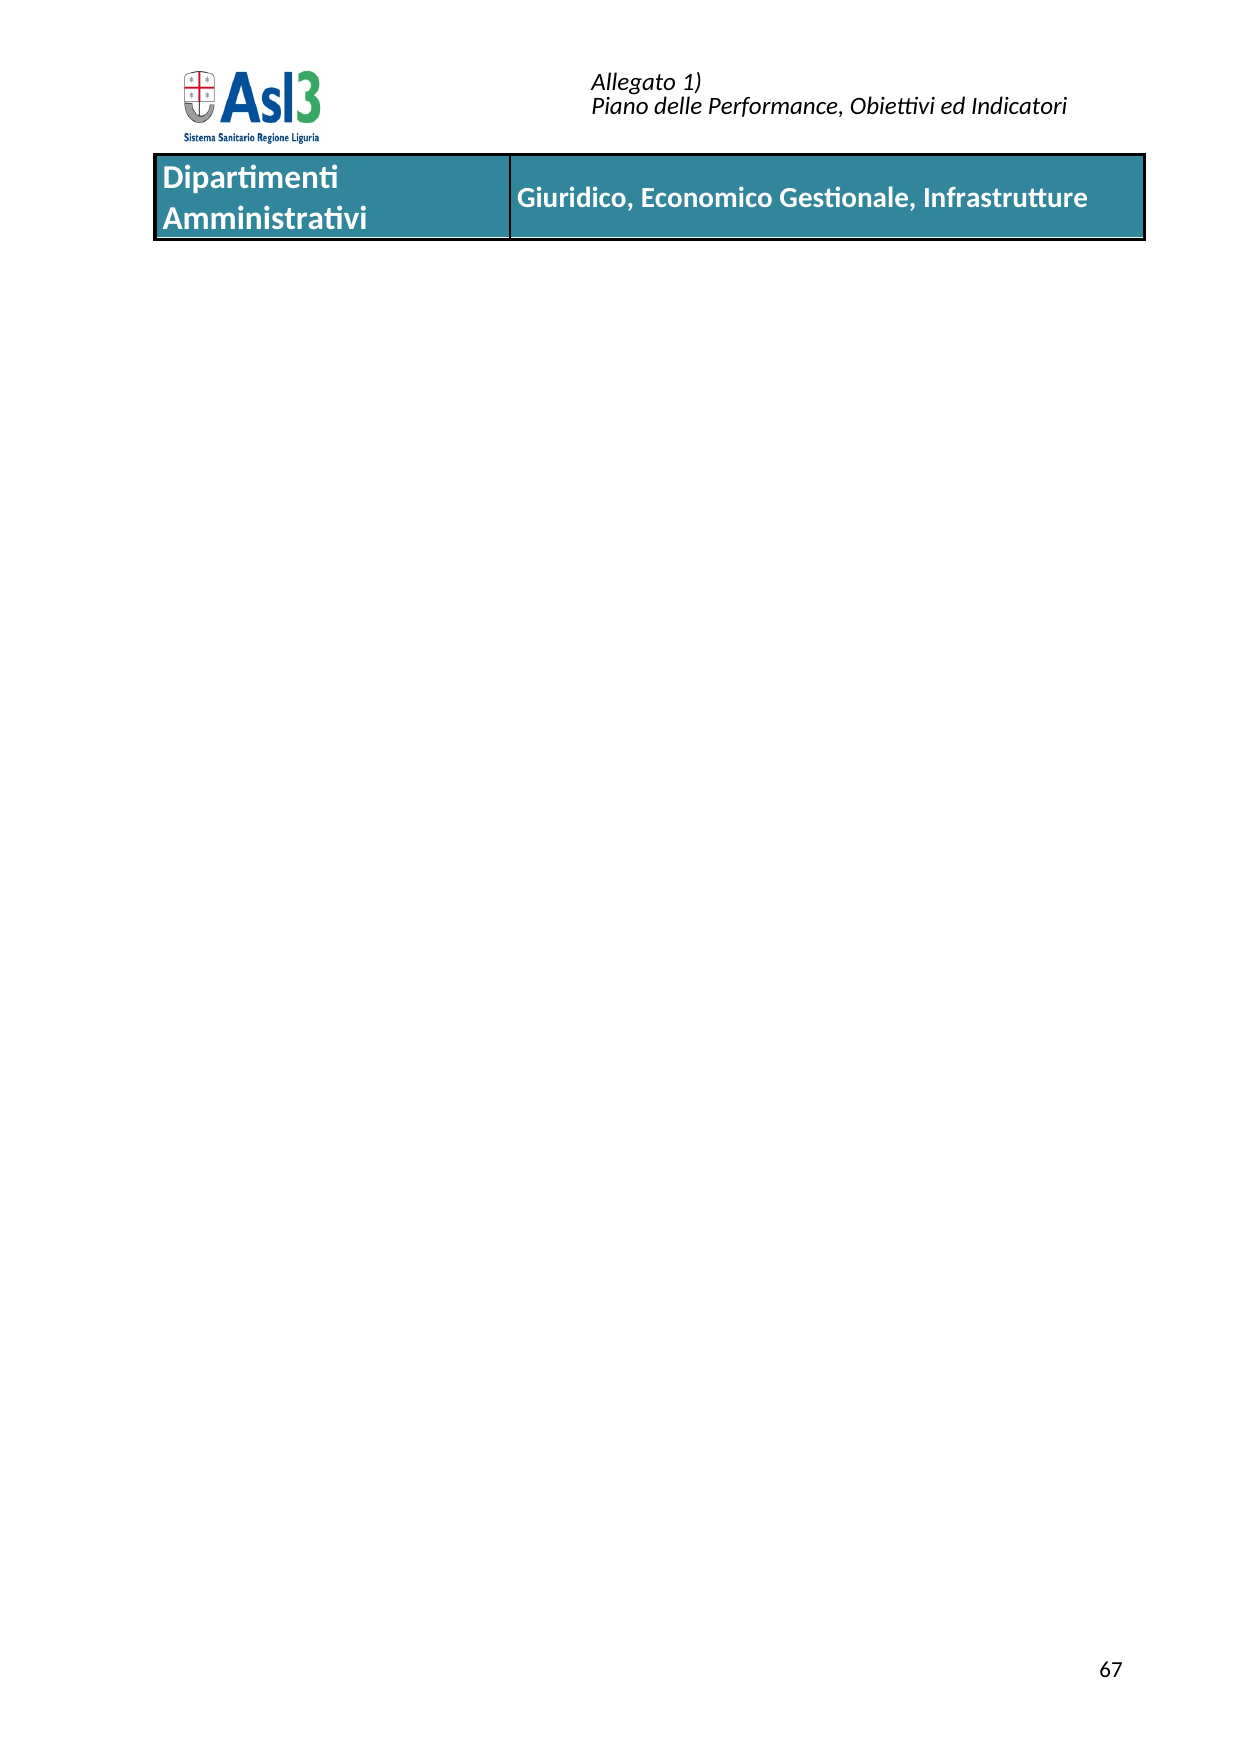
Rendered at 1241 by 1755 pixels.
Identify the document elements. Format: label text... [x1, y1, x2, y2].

table_header Dipartimenti Amministrativi [157, 156, 509, 237]
table_header Giuridico, Economico Gestionale, Infrastrutture [511, 156, 1143, 237]
